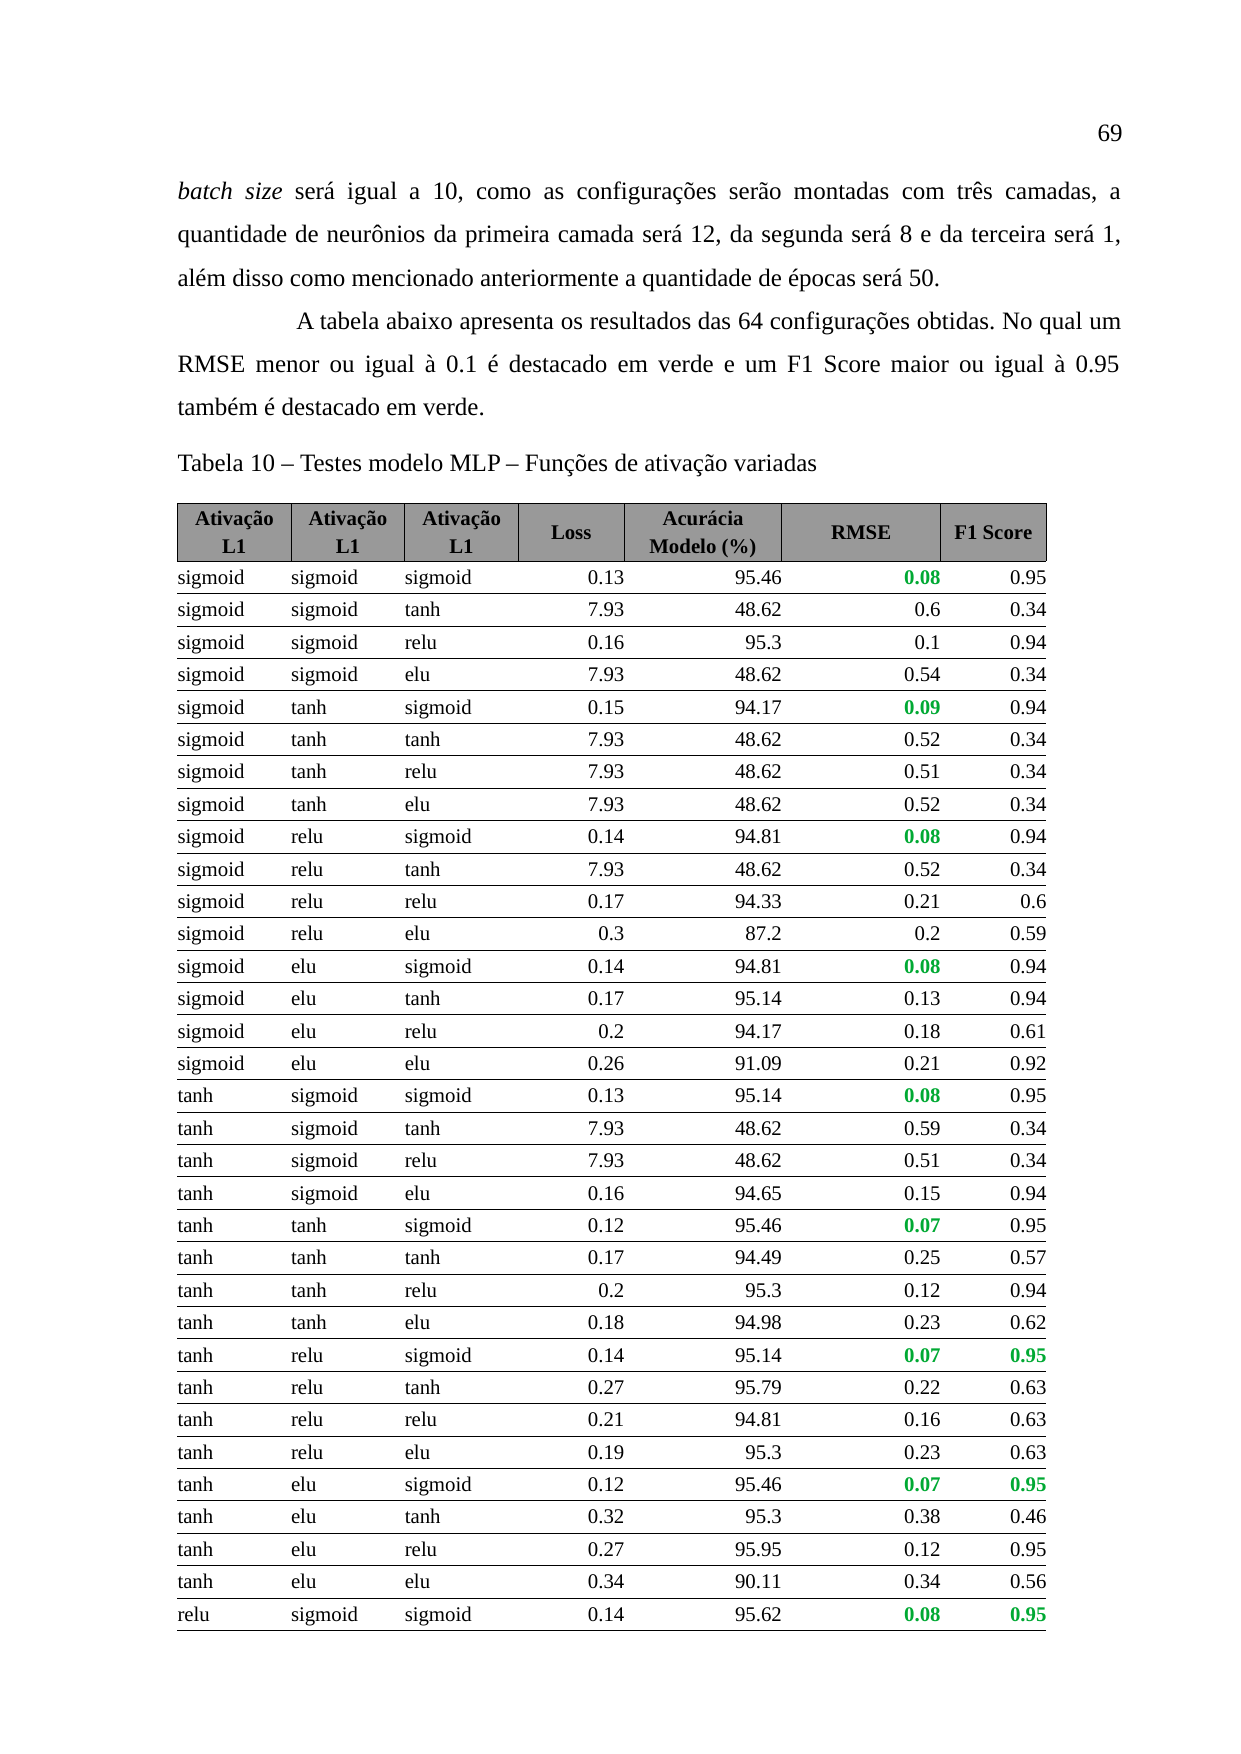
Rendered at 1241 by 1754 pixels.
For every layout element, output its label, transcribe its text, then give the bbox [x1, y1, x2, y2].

table_cell elu [405, 1048, 518, 1079]
table_cell 0.51 [781, 1145, 940, 1176]
table_cell sigmoid [177, 1048, 291, 1079]
table_cell 0.21 [781, 886, 940, 917]
table_cell tanh [291, 724, 404, 755]
table_cell 0.16 [518, 627, 624, 658]
table_cell 0.12 [518, 1210, 624, 1241]
table_cell 95.3 [624, 627, 781, 658]
table_cell 48.62 [624, 659, 781, 690]
table_cell elu [405, 1437, 518, 1468]
table_cell tanh [177, 1501, 291, 1533]
table_cell 0.14 [518, 1599, 624, 1630]
table_cell sigmoid [177, 594, 291, 626]
table_cell tanh [291, 1275, 404, 1306]
table_cell 0.94 [940, 1177, 1046, 1209]
table_cell 0.09 [781, 691, 940, 723]
table_cell tanh [291, 1242, 404, 1273]
table_cell sigmoid [405, 1469, 518, 1500]
table_cell 0.34 [940, 789, 1046, 820]
table_cell 0.27 [518, 1372, 624, 1403]
table_cell tanh [291, 1210, 404, 1241]
table_cell tanh [405, 1501, 518, 1533]
table_cell elu [291, 1566, 404, 1597]
table_cell 0.94 [940, 821, 1046, 852]
table_cell sigmoid [291, 659, 404, 690]
table_cell sigmoid [405, 691, 518, 723]
table_cell 0.94 [940, 1275, 1046, 1306]
table_cell 95.79 [624, 1372, 781, 1403]
table_cell 48.62 [624, 789, 781, 820]
table_cell relu [405, 1404, 518, 1436]
table_cell 0.13 [518, 1080, 624, 1112]
table_cell sigmoid [291, 594, 404, 626]
table_cell 0.34 [940, 1145, 1046, 1176]
table_cell 0.16 [518, 1177, 624, 1209]
table_cell 0.61 [940, 1015, 1046, 1047]
table_cell 95.14 [624, 1080, 781, 1112]
table_cell 87.2 [624, 918, 781, 949]
table_cell relu [291, 854, 404, 885]
table_cell 0.18 [518, 1307, 624, 1338]
table_cell 0.17 [518, 983, 624, 1014]
table_cell 0.34 [781, 1566, 940, 1597]
table_cell relu [405, 1534, 518, 1565]
table_cell relu [405, 627, 518, 658]
table_cell 0.12 [781, 1275, 940, 1306]
table_cell 0.94 [940, 951, 1046, 982]
table_cell 0.18 [781, 1015, 940, 1047]
table_cell 48.62 [624, 594, 781, 626]
table_cell 0.6 [940, 886, 1046, 917]
table_cell 0.2 [518, 1015, 624, 1047]
table_cell 90.11 [624, 1566, 781, 1597]
table_cell sigmoid [405, 1210, 518, 1241]
table_cell tanh [177, 1404, 291, 1436]
table_cell 0.52 [781, 724, 940, 755]
table_cell relu [405, 886, 518, 917]
table_cell tanh [177, 1210, 291, 1241]
table_cell relu [291, 886, 404, 917]
table_header Ativação L1 [405, 504, 518, 561]
table_cell relu [405, 1015, 518, 1047]
table_cell sigmoid [177, 789, 291, 820]
table_cell 0.94 [940, 691, 1046, 723]
text A tabela abaixo apresenta os resultados das 64 configurações obtidas. No qual um RMSE menor ou igual à 0.1 é destacado em verde e um F1 Score maior ou igual à 0.95 também é destacado em verde. [177, 306, 1122, 421]
table_cell 94.81 [624, 1404, 781, 1436]
table_cell relu [291, 1437, 404, 1468]
table_cell 0.54 [781, 659, 940, 690]
table_cell sigmoid [291, 562, 404, 593]
table_cell relu [405, 756, 518, 788]
table_cell 95.3 [624, 1275, 781, 1306]
table_cell 0.59 [781, 1113, 940, 1144]
table_cell 0.95 [940, 1534, 1046, 1565]
table_cell sigmoid [291, 1177, 404, 1209]
table_cell 0.07 [781, 1469, 940, 1500]
table_cell sigmoid [177, 691, 291, 723]
table_cell relu [291, 821, 404, 852]
table_cell sigmoid [291, 1113, 404, 1144]
table_cell 0.23 [781, 1437, 940, 1468]
table_cell 0.95 [940, 1339, 1046, 1371]
table_cell 0.08 [781, 821, 940, 852]
table_cell 94.98 [624, 1307, 781, 1338]
table_cell 0.14 [518, 951, 624, 982]
table_cell 95.95 [624, 1534, 781, 1565]
table_cell tanh [405, 724, 518, 755]
table_cell sigmoid [177, 886, 291, 917]
table_header Ativação L1 [178, 504, 291, 561]
table_cell tanh [177, 1080, 291, 1112]
table_cell sigmoid [177, 854, 291, 885]
table_cell elu [405, 789, 518, 820]
table_cell tanh [177, 1242, 291, 1273]
table_cell 0.14 [518, 821, 624, 852]
table_cell 7.93 [518, 1113, 624, 1144]
table_cell sigmoid [177, 821, 291, 852]
table_cell 0.25 [781, 1242, 940, 1273]
table_cell 7.93 [518, 854, 624, 885]
table_cell elu [405, 659, 518, 690]
table_cell sigmoid [177, 659, 291, 690]
table_cell tanh [405, 1242, 518, 1273]
table_cell relu [177, 1599, 291, 1630]
table_cell 94.81 [624, 821, 781, 852]
table_cell 0.2 [518, 1275, 624, 1306]
table_cell 0.95 [940, 1210, 1046, 1241]
table_cell 0.34 [940, 659, 1046, 690]
table_cell sigmoid [405, 1339, 518, 1371]
table_cell elu [291, 1015, 404, 1047]
table_cell 0.12 [781, 1534, 940, 1565]
table_cell tanh [177, 1534, 291, 1565]
table_cell 0.51 [781, 756, 940, 788]
table_cell 0.94 [940, 627, 1046, 658]
table_cell sigmoid [405, 1080, 518, 1112]
table_cell elu [405, 1566, 518, 1597]
table_cell 0.3 [518, 918, 624, 949]
text Tabela 10 – Testes modelo MLP – Funções de ativação variadas [177, 448, 1122, 476]
table_cell 0.13 [781, 983, 940, 1014]
table_cell sigmoid [405, 562, 518, 593]
table_cell 0.95 [940, 1599, 1046, 1630]
table_cell elu [405, 918, 518, 949]
table_cell sigmoid [405, 821, 518, 852]
table_cell elu [405, 1307, 518, 1338]
table_cell 95.62 [624, 1599, 781, 1630]
table_cell 95.46 [624, 1210, 781, 1241]
table_cell tanh [405, 1113, 518, 1144]
table_cell 0.15 [518, 691, 624, 723]
table_cell 94.17 [624, 691, 781, 723]
table_cell 0.56 [940, 1566, 1046, 1597]
table_cell 48.62 [624, 756, 781, 788]
table_cell 94.81 [624, 951, 781, 982]
table_cell relu [291, 918, 404, 949]
table_cell tanh [405, 983, 518, 1014]
table_cell sigmoid [291, 627, 404, 658]
table_cell sigmoid [177, 983, 291, 1014]
table_cell 0.95 [940, 562, 1046, 593]
table_cell 0.46 [940, 1501, 1046, 1533]
table_cell 0.63 [940, 1372, 1046, 1403]
table_cell tanh [405, 1372, 518, 1403]
table_cell 0.08 [781, 1080, 940, 1112]
table_cell tanh [405, 854, 518, 885]
table_cell 0.2 [781, 918, 940, 949]
table_cell tanh [177, 1372, 291, 1403]
table_cell 0.17 [518, 1242, 624, 1273]
table_cell 0.13 [518, 562, 624, 593]
table_cell 0.95 [940, 1080, 1046, 1112]
table_cell 95.3 [624, 1501, 781, 1533]
table_cell sigmoid [177, 756, 291, 788]
table_cell 7.93 [518, 594, 624, 626]
table_cell 48.62 [624, 1113, 781, 1144]
table_cell 0.6 [781, 594, 940, 626]
table_cell 91.09 [624, 1048, 781, 1079]
table_cell 0.94 [940, 983, 1046, 1014]
table_cell tanh [405, 594, 518, 626]
table_cell 94.33 [624, 886, 781, 917]
table_cell sigmoid [291, 1080, 404, 1112]
table_cell relu [291, 1372, 404, 1403]
table_cell 0.14 [518, 1339, 624, 1371]
table_cell 0.52 [781, 854, 940, 885]
table_cell tanh [177, 1275, 291, 1306]
table_header Loss [519, 504, 624, 561]
table_cell tanh [291, 1307, 404, 1338]
table_cell tanh [177, 1145, 291, 1176]
table_cell sigmoid [291, 1145, 404, 1176]
table_cell 0.34 [518, 1566, 624, 1597]
table_cell 0.1 [781, 627, 940, 658]
table_cell sigmoid [177, 918, 291, 949]
table_cell tanh [177, 1177, 291, 1209]
table_cell sigmoid [177, 724, 291, 755]
table_cell 0.57 [940, 1242, 1046, 1273]
table_cell sigmoid [177, 627, 291, 658]
table_cell tanh [177, 1469, 291, 1500]
table_cell 0.59 [940, 918, 1046, 949]
table_cell elu [291, 1469, 404, 1500]
table_cell 0.23 [781, 1307, 940, 1338]
table_cell elu [405, 1177, 518, 1209]
table_cell tanh [291, 756, 404, 788]
table_cell 0.26 [518, 1048, 624, 1079]
table_cell 7.93 [518, 659, 624, 690]
table_header Ativação L1 [292, 504, 404, 561]
table_cell 48.62 [624, 854, 781, 885]
table_cell 0.08 [781, 1599, 940, 1630]
table_header Acurácia Modelo (%) [625, 504, 781, 561]
table_cell sigmoid [405, 1599, 518, 1630]
table_cell 48.62 [624, 1145, 781, 1176]
table_cell 0.92 [940, 1048, 1046, 1079]
table_cell 94.65 [624, 1177, 781, 1209]
table_cell sigmoid [177, 1015, 291, 1047]
table_cell tanh [291, 691, 404, 723]
table_cell tanh [177, 1339, 291, 1371]
table_cell relu [291, 1339, 404, 1371]
table_cell 0.34 [940, 594, 1046, 626]
table_cell 0.63 [940, 1404, 1046, 1436]
table_cell elu [291, 983, 404, 1014]
table_cell sigmoid [177, 562, 291, 593]
table_cell 0.12 [518, 1469, 624, 1500]
table_cell 7.93 [518, 789, 624, 820]
table_cell 95.14 [624, 1339, 781, 1371]
table_cell 0.34 [940, 756, 1046, 788]
table_cell 0.34 [940, 724, 1046, 755]
table_cell tanh [177, 1437, 291, 1468]
table_header RMSE [782, 504, 940, 561]
table_cell 48.62 [624, 724, 781, 755]
table_cell 0.52 [781, 789, 940, 820]
table_cell 0.08 [781, 951, 940, 982]
table_cell 0.32 [518, 1501, 624, 1533]
table_cell 0.95 [940, 1469, 1046, 1500]
table_cell 0.62 [940, 1307, 1046, 1338]
table_cell elu [291, 1048, 404, 1079]
table_cell 7.93 [518, 724, 624, 755]
table_cell 0.34 [940, 1113, 1046, 1144]
table_cell 0.21 [518, 1404, 624, 1436]
table_cell 0.07 [781, 1210, 940, 1241]
table_cell 0.22 [781, 1372, 940, 1403]
table_cell 7.93 [518, 1145, 624, 1176]
table_header F1 Score [941, 504, 1046, 561]
table_cell 94.49 [624, 1242, 781, 1273]
table_cell relu [405, 1145, 518, 1176]
table_cell 95.46 [624, 562, 781, 593]
table_cell 0.38 [781, 1501, 940, 1533]
table_cell tanh [291, 789, 404, 820]
table_cell 0.27 [518, 1534, 624, 1565]
table_cell tanh [177, 1566, 291, 1597]
table_cell 0.63 [940, 1437, 1046, 1468]
table_cell 0.07 [781, 1339, 940, 1371]
table_cell 0.19 [518, 1437, 624, 1468]
table_cell 0.16 [781, 1404, 940, 1436]
table_cell 7.93 [518, 756, 624, 788]
text batch size será igual a 10, como as configurações serão montadas com três camadas, a quantidade de neurônios da primeira camada será 12, da segunda será 8 e da terceira será 1, além disso como mencionado anteriormente a quantidade de épocas será 50. [177, 176, 1122, 291]
table_cell elu [291, 1534, 404, 1565]
table_cell 95.14 [624, 983, 781, 1014]
table_cell tanh [177, 1113, 291, 1144]
table_cell relu [405, 1275, 518, 1306]
table_cell 0.21 [781, 1048, 940, 1079]
table_cell elu [291, 1501, 404, 1533]
table_cell relu [291, 1404, 404, 1436]
table_cell 95.46 [624, 1469, 781, 1500]
table_cell 0.17 [518, 886, 624, 917]
table_cell sigmoid [291, 1599, 404, 1630]
table_cell 0.34 [940, 854, 1046, 885]
table_cell elu [291, 951, 404, 982]
table_cell sigmoid [405, 951, 518, 982]
table_cell tanh [177, 1307, 291, 1338]
table_cell 0.08 [781, 562, 940, 593]
table_cell sigmoid [177, 951, 291, 982]
table_cell 0.15 [781, 1177, 940, 1209]
table_cell 94.17 [624, 1015, 781, 1047]
table_cell 95.3 [624, 1437, 781, 1468]
